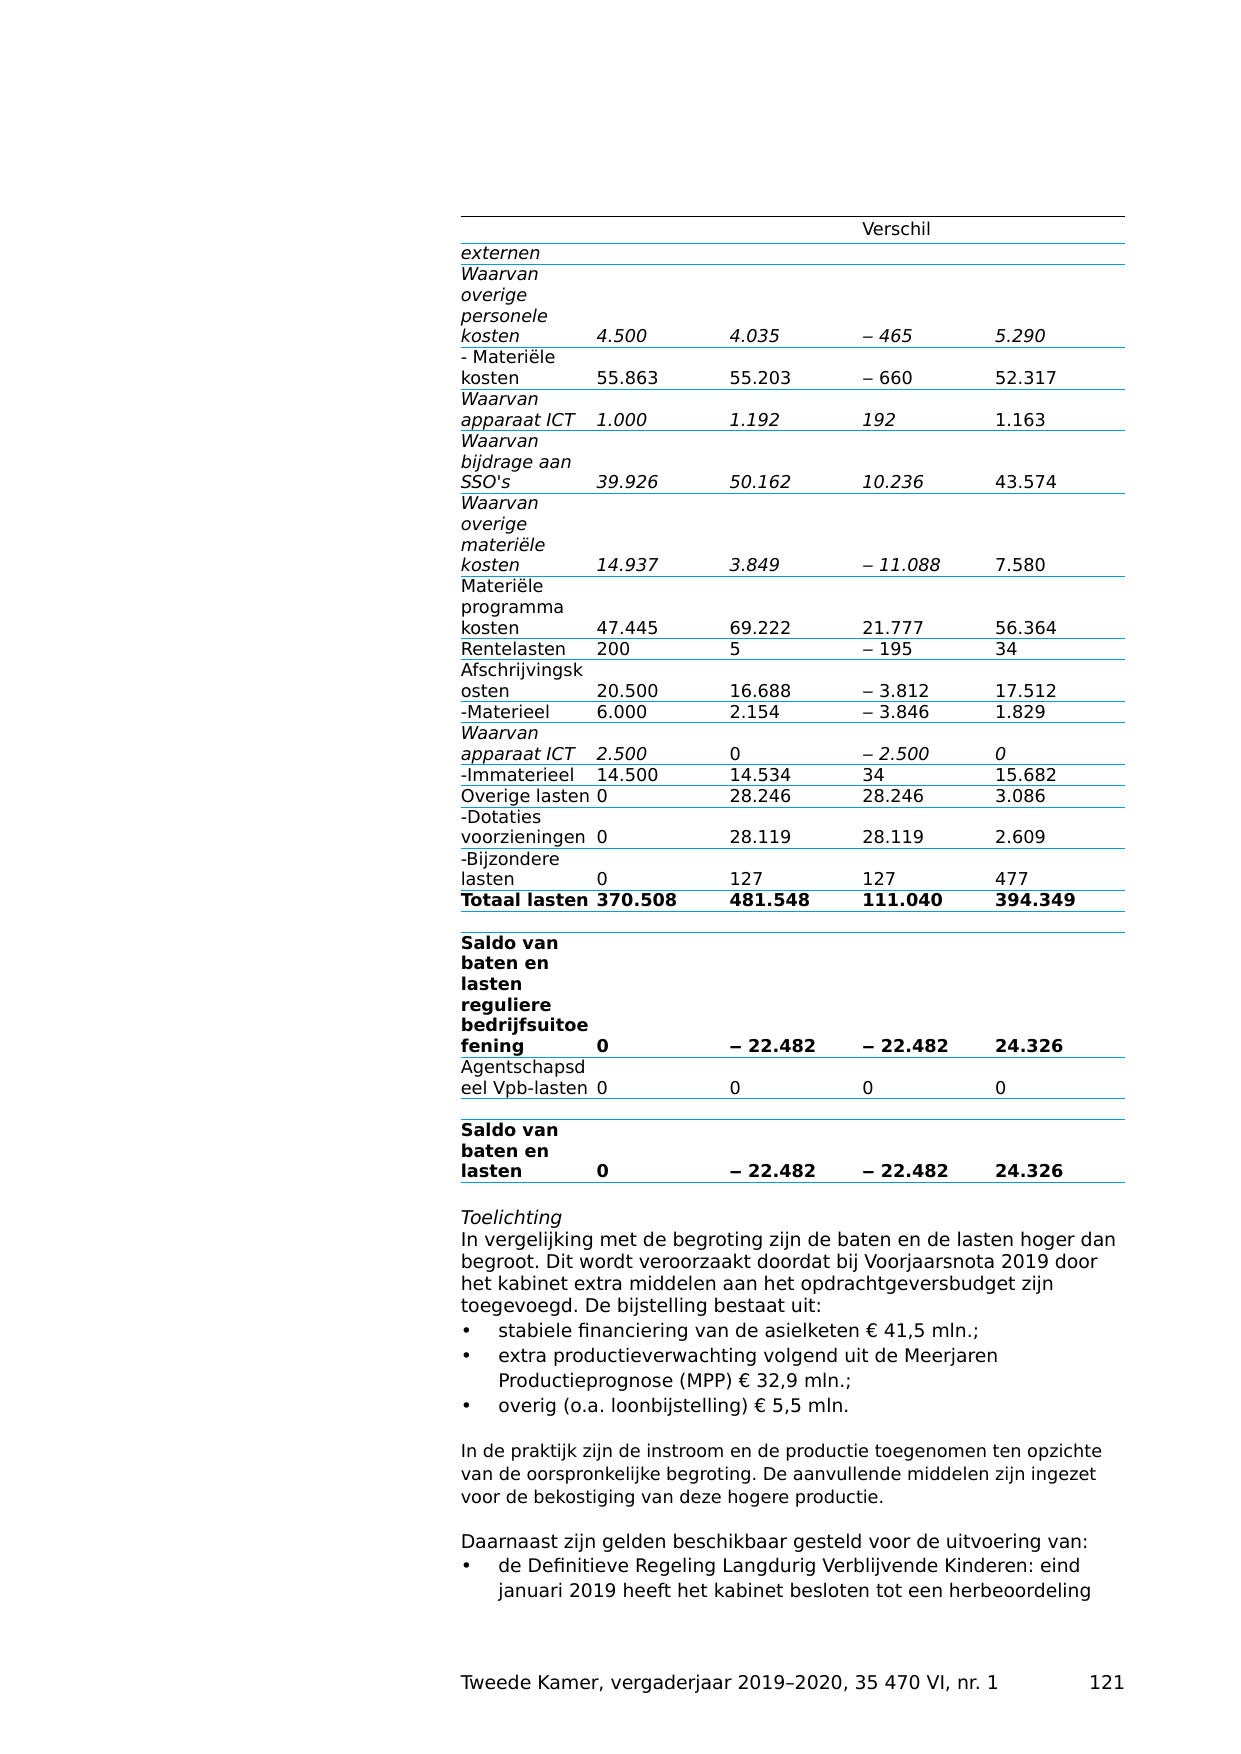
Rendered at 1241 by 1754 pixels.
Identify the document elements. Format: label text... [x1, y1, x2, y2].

table_cell 28.119 [726, 808, 859, 848]
table_cell -Materieel [461, 702, 593, 722]
table_cell 3.849 [726, 494, 859, 576]
table_cell 17.512 [992, 660, 1125, 701]
list stabiele financiering van de asielketen € 41,5 mln.; [461, 1317, 1125, 1342]
table_cell 0 [594, 1120, 726, 1182]
table_cell 481.548 [726, 891, 859, 911]
table_cell 0 [594, 808, 726, 848]
table_cell 4.500 [594, 265, 726, 347]
table_cell [594, 1099, 726, 1119]
table_cell 0 [594, 1058, 726, 1098]
table_cell 16.688 [726, 660, 859, 701]
text Toelichting [461, 1207, 1125, 1229]
table_cell [859, 244, 992, 264]
table_cell 5 [726, 639, 859, 659]
table_cell 111.040 [859, 891, 992, 911]
table_cell 127 [859, 849, 992, 890]
table_cell 47.445 [594, 577, 726, 638]
table_cell 127 [726, 849, 859, 890]
text Daarnaast zijn gelden beschikbaar gesteld voor de uitvoering van: [461, 1531, 1125, 1553]
table_cell Waarvan overige personele kosten [461, 265, 593, 347]
table_cell [992, 244, 1125, 264]
table_cell externen [461, 244, 593, 264]
table_cell ‒ 11.088 [859, 494, 992, 576]
table_cell Agentschapsdeel Vpb-lasten [461, 1058, 593, 1098]
table_cell [594, 244, 726, 264]
table_cell 0 [594, 786, 726, 806]
table_cell 24.326 [992, 1120, 1125, 1182]
table_cell 7.580 [992, 494, 1125, 576]
table_cell Totaal lasten [461, 891, 593, 911]
table_cell 14.937 [594, 494, 726, 576]
table_cell [992, 1099, 1125, 1119]
table_cell [726, 244, 859, 264]
table_cell [594, 217, 726, 243]
table_cell - Materiële kosten [461, 348, 593, 389]
table_cell ‒ 22.482 [859, 933, 992, 1056]
table_cell 192 [859, 390, 992, 430]
table_cell 21.777 [859, 577, 992, 638]
table_cell 34 [992, 639, 1125, 659]
table_cell 2.609 [992, 808, 1125, 848]
table_cell 24.326 [992, 933, 1125, 1056]
list overig (o.a. loonbijstelling) € 5,5 mln. [461, 1392, 1125, 1417]
table_header Tabel 62 Staat van baten en lasten IND (x € 1.000) [461, 191, 1125, 216]
table_cell 14.534 [726, 765, 859, 785]
table_cell Rentelasten [461, 639, 593, 659]
table_cell 56.364 [992, 577, 1125, 638]
table_cell [594, 912, 726, 932]
table_cell 52.317 [992, 348, 1125, 389]
list extra productieverwachting volgend uit de Meerjaren Productieprognose (MPP) € 32,9 mln.; [461, 1342, 1125, 1392]
table_cell 14.500 [594, 765, 726, 785]
table_cell 0 [726, 723, 859, 764]
table_cell Materiële programma kosten [461, 577, 593, 638]
table_cell [726, 1099, 859, 1119]
table_cell Waarvan bijdrage aan SSO's [461, 431, 593, 493]
table_cell 55.203 [726, 348, 859, 389]
table_cell [461, 912, 593, 932]
text In vergelijking met de begroting zijn de baten en de lasten hoger dan begroot. Dit wordt veroorzaakt doordat bij Voorjaarsnota 2019 door het kabinet extra middelen aan het opdrachtgeversbudget zijn toegevoegd. De bijstelling bestaat uit: [461, 1229, 1125, 1317]
table_cell 370.508 [594, 891, 726, 911]
table_cell Overige lasten [461, 786, 593, 806]
table_cell 1.000 [594, 390, 726, 430]
table_cell ‒ 22.482 [726, 1120, 859, 1182]
table_cell 477 [992, 849, 1125, 890]
table_cell 43.574 [992, 431, 1125, 493]
table_cell [461, 217, 593, 243]
table_cell 394.349 [992, 891, 1125, 911]
table_cell 0 [726, 1058, 859, 1098]
table_cell 1.192 [726, 390, 859, 430]
table_cell 1.829 [992, 702, 1125, 722]
table_cell [726, 217, 859, 243]
table_cell 15.682 [992, 765, 1125, 785]
table_cell [992, 217, 1125, 243]
table_cell 5.290 [992, 265, 1125, 347]
table_cell 200 [594, 639, 726, 659]
table_cell -Dotaties voorzieningen [461, 808, 593, 848]
table_cell 20.500 [594, 660, 726, 701]
table_cell Saldo van baten en lasten [461, 1120, 593, 1182]
table_cell 2.500 [594, 723, 726, 764]
table_cell ‒ 3.846 [859, 702, 992, 722]
table_cell Afschrijvingskosten [461, 660, 593, 701]
table_cell ‒ 465 [859, 265, 992, 347]
table_cell 28.119 [859, 808, 992, 848]
table_cell Verschil [859, 217, 992, 243]
table_cell ‒ 22.482 [859, 1120, 992, 1182]
table_cell Saldo van baten en lasten reguliere bedrijfsuitoefening [461, 933, 593, 1056]
table_cell 34 [859, 765, 992, 785]
table_cell ‒ 2.500 [859, 723, 992, 764]
table_cell Waarvan apparaat ICT [461, 723, 593, 764]
table_cell 1.163 [992, 390, 1125, 430]
table_cell 0 [594, 849, 726, 890]
table_cell ‒ 195 [859, 639, 992, 659]
table_cell 55.863 [594, 348, 726, 389]
table_cell Waarvan apparaat ICT [461, 390, 593, 430]
table_cell [461, 1099, 593, 1119]
table_cell [859, 912, 992, 932]
table_cell -Bijzondere lasten [461, 849, 593, 890]
table_cell 0 [859, 1058, 992, 1098]
table_cell 6.000 [594, 702, 726, 722]
table_cell -Immaterieel [461, 765, 593, 785]
table_cell 69.222 [726, 577, 859, 638]
table_cell ‒ 660 [859, 348, 992, 389]
list de Definitieve Regeling Langdurig Verblijvende Kinderen: eind januari 2019 heeft het kabinet besloten tot een herbeoordeling [461, 1553, 1125, 1603]
table_cell 3.086 [992, 786, 1125, 806]
table_cell ‒ 3.812 [859, 660, 992, 701]
table_cell ‒ 22.482 [726, 933, 859, 1056]
table_cell 0 [992, 723, 1125, 764]
table_cell 4.035 [726, 265, 859, 347]
table_cell 28.246 [726, 786, 859, 806]
table_cell 0 [992, 1058, 1125, 1098]
table_cell 2.154 [726, 702, 859, 722]
table_cell 0 [594, 933, 726, 1056]
table_cell 39.926 [594, 431, 726, 493]
table_cell [859, 1099, 992, 1119]
table_cell [726, 912, 859, 932]
table_cell Waarvan overige materiële kosten [461, 494, 593, 576]
table_cell 10.236 [859, 431, 992, 493]
table_cell 50.162 [726, 431, 859, 493]
text In de praktijk zijn de instroom en de productie toegenomen ten opzichte van de oorspronkelijke begroting. De aanvullende middelen zijn ingezet voor de bekostiging van deze hogere productie. [461, 1439, 1125, 1508]
table_cell 28.246 [859, 786, 992, 806]
table_cell [992, 912, 1125, 932]
